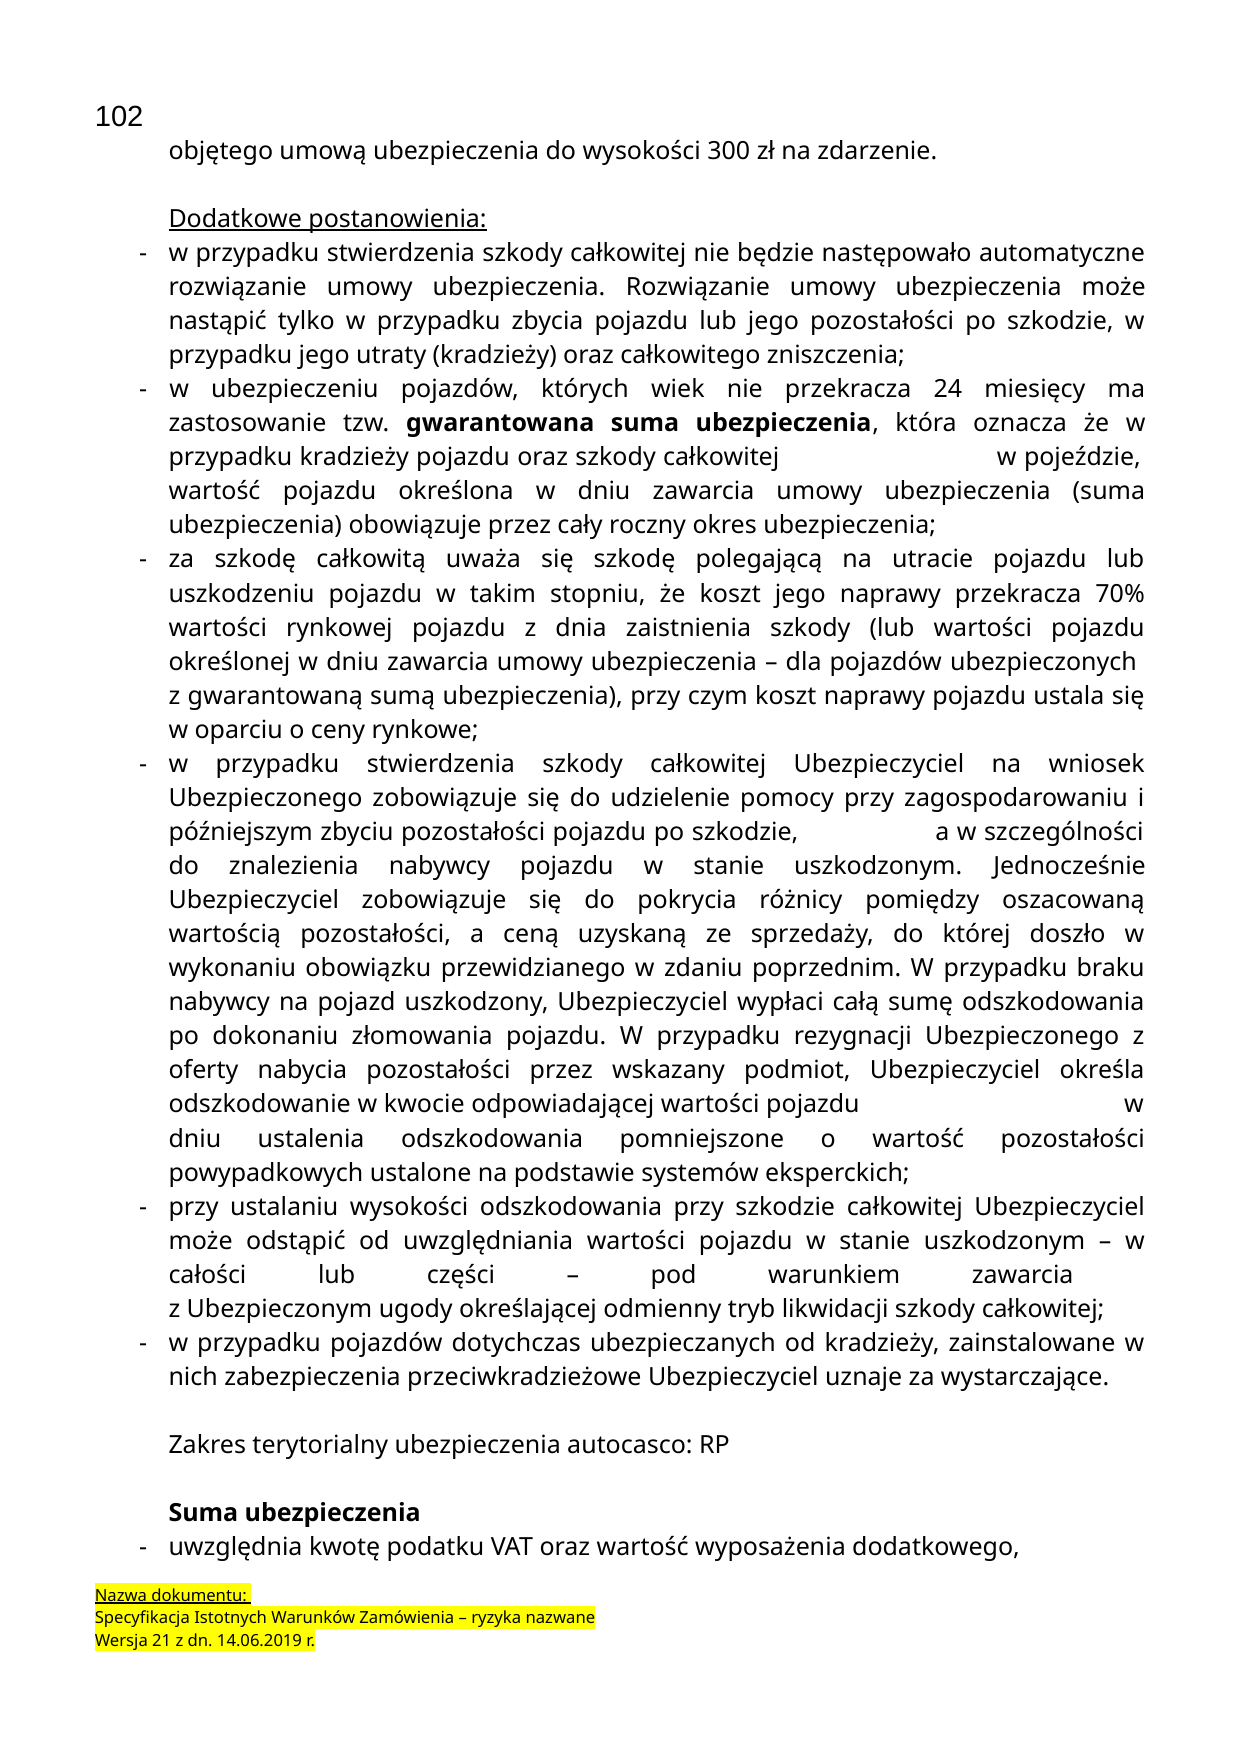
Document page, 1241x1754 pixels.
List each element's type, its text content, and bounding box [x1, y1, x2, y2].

text - w przypadku stwierdzenia szkody całkowitej Ubezpieczyciel na wniosek Ubezpieczonego zobowiązuje się do udzielenie pomocy przy zagospodarowaniu i późniejszym zbyciu pozostałości pojazdu po szkodzie, a w szczególności do znalezienia nabywcy pojazdu w stanie uszkodzonym. Jednocześnie Ubezpieczyciel zobowiązuje się do pokrycia różnicy pomiędzy oszacowaną wartością pozostałości, a ceną uzyskaną ze sprzedaży, do której doszło w wykonaniu obowiązku przewidzianego w zdaniu poprzednim. W przypadku braku nabywcy na pojazd uszkodzony, Ubezpieczyciel wypłaci całą sumę odszkodowania po dokonaniu złomowania pojazdu. W przypadku rezygnacji Ubezpieczonego z oferty nabycia pozostałości przez wskazany podmiot, Ubezpieczyciel określa odszkodowanie w kwocie odpowiadającej wartości pojazdu w dniu ustalenia odszkodowania pomniejszone o wartość pozostałości powypadkowych ustalone na podstawie systemów eksperckich; [139, 746, 1146, 1188]
text - przy ustalaniu wysokości odszkodowania przy szkodzie całkowitej Ubezpieczyciel może odstąpić od uwzględniania wartości pojazdu w stanie uszkodzonym – w całości lub części – pod warunkiem zawarcia z Ubezpieczonym ugody określającej odmienny tryb likwidacji szkody całkowitej; [139, 1188, 1146, 1324]
text Dodatkowe postanowienia: [168, 201, 1146, 234]
text - za szkodę całkowitą uważa się szkodę polegającą na utracie pojazdu lub uszkodzeniu pojazdu w takim stopniu, że koszt jego naprawy przekracza 70% wartości rynkowej pojazdu z dnia zaistnienia szkody (lub wartości pojazdu określonej w dniu zawarcia umowy ubezpieczenia – dla pojazdów ubezpieczonych z gwarantowaną sumą ubezpieczenia), przy czym koszt naprawy pojazdu ustala się w oparciu o ceny rynkowe; [139, 541, 1146, 746]
text objętego umową ubezpieczenia do wysokości 300 zł na zdarzenie. [139, 132, 1146, 166]
text - w przypadku stwierdzenia szkody całkowitej nie będzie następowało automatyczne rozwiązanie umowy ubezpieczenia. Rozwiązanie umowy ubezpieczenia może nastąpić tylko w przypadku zbycia pojazdu lub jego pozostałości po szkodzie, w przypadku jego utraty (kradzieży) oraz całkowitego zniszczenia; [139, 234, 1146, 371]
text - w ubezpieczeniu pojazdów, których wiek nie przekracza 24 miesięcy ma zastosowanie tzw. gwarantowana suma ubezpieczenia, która oznacza że w przypadku kradzieży pojazdu oraz szkody całkowitej w pojeździe, wartość pojazdu określona w dniu zawarcia umowy ubezpieczenia (suma ubezpieczenia) obowiązuje przez cały roczny okres ubezpieczenia; [139, 371, 1146, 541]
text - uwzględnia kwotę podatku VAT oraz wartość wyposażenia dodatkowego, [139, 1529, 1146, 1563]
text Zakres terytorialny ubezpieczenia autocasco: RP [168, 1427, 1146, 1461]
text - w przypadku pojazdów dotychczas ubezpieczanych od kradzieży, zainstalowane w nich zabezpieczenia przeciwkradzieżowe Ubezpieczyciel uznaje za wystarczające. [139, 1324, 1146, 1393]
text Suma ubezpieczenia [168, 1495, 1146, 1529]
